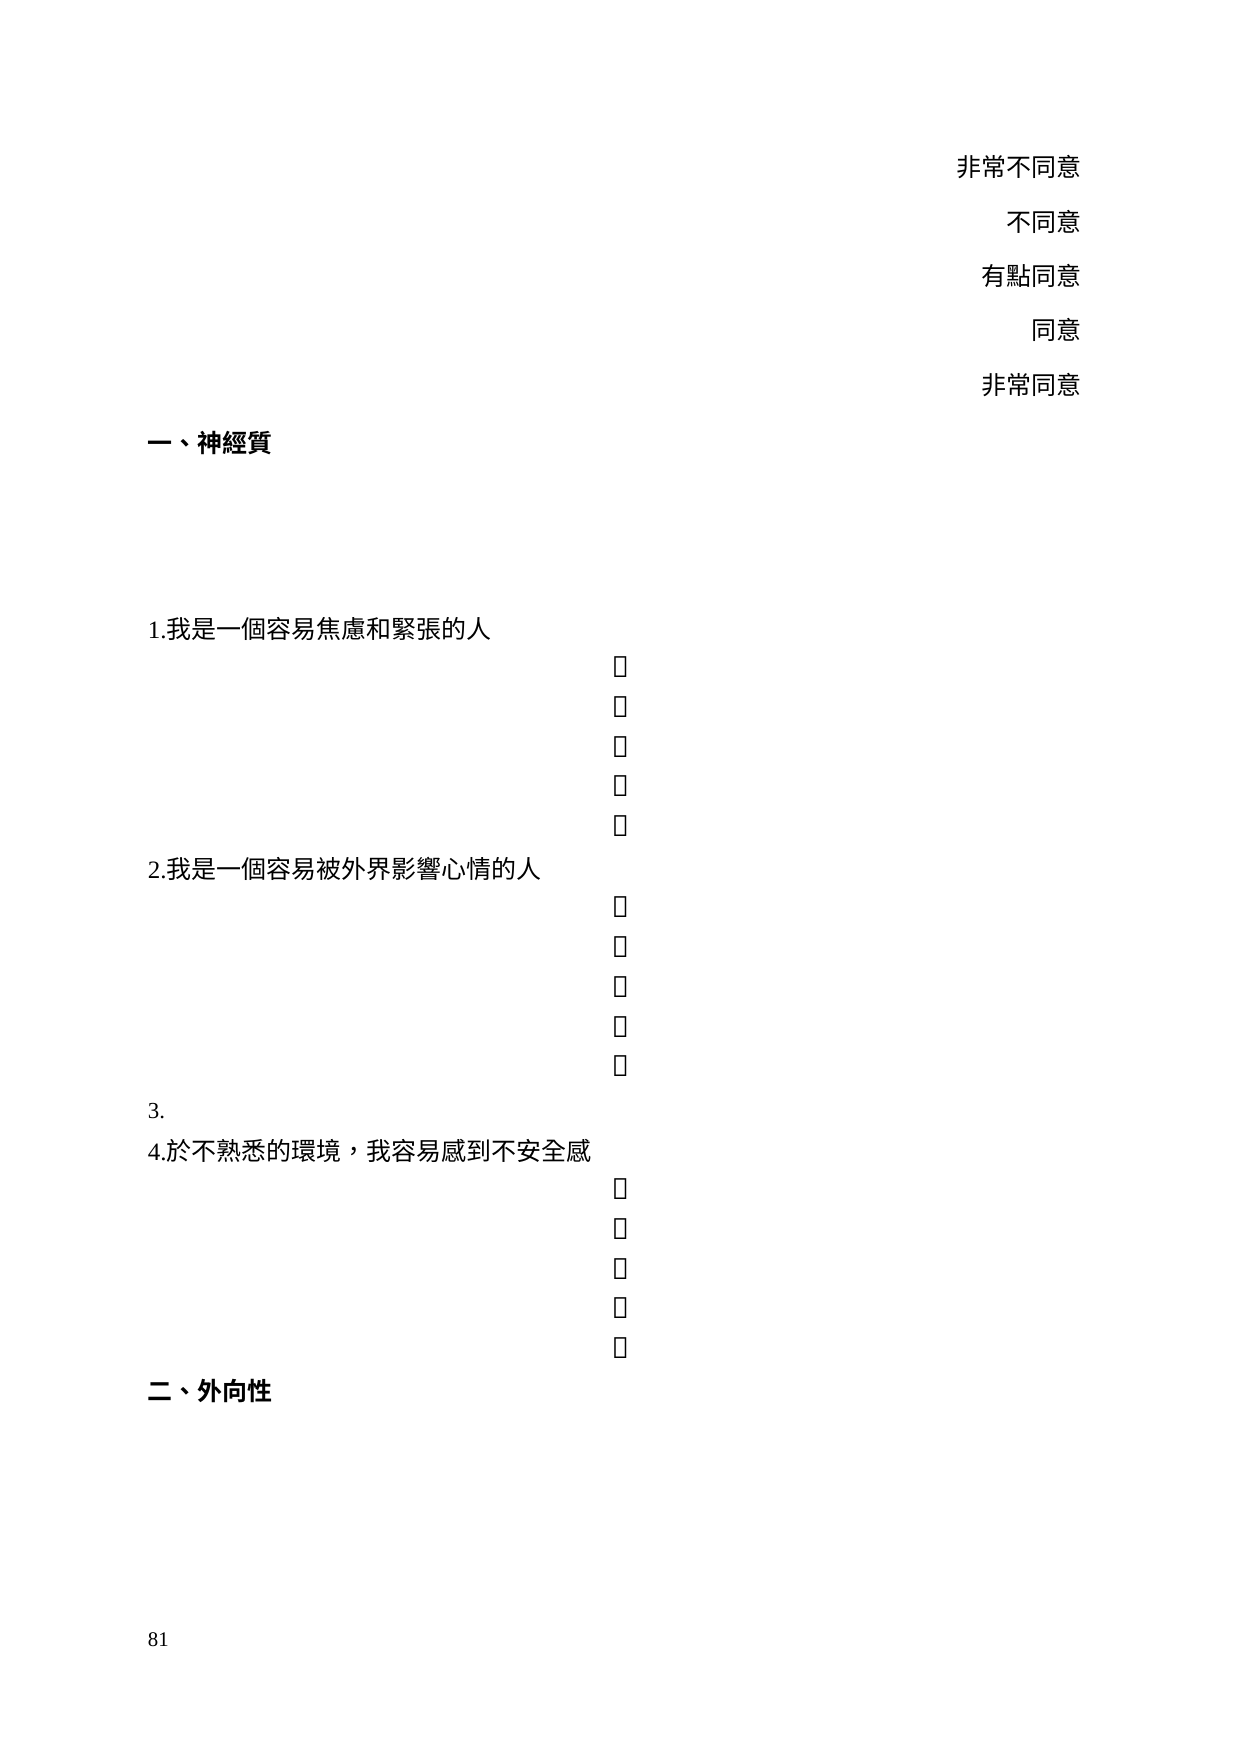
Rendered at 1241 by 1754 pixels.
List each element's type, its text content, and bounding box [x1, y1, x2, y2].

text 非常不同意 [159, 148, 1081, 184]
text 一、神經質 [148, 419, 1092, 461]
text 同意 [159, 311, 1081, 347]
text  [148, 926, 1092, 966]
text  [148, 966, 1092, 1006]
text  [148, 726, 1092, 766]
text  [148, 1288, 1092, 1327]
text 不同意 [159, 202, 1081, 238]
text  [148, 1208, 1092, 1248]
list 我是一個容易被外界影響心情的人 [148, 845, 1092, 887]
text  [148, 686, 1092, 726]
text  [148, 647, 1092, 686]
text  [148, 766, 1092, 805]
text  [148, 887, 1092, 926]
text  [148, 805, 1092, 845]
list 我是一個容易焦慮和緊張的人 [148, 605, 1092, 647]
text 二、外向性 [148, 1367, 1092, 1409]
text 有點同意 [159, 256, 1081, 293]
text  [148, 1327, 1092, 1367]
text  [148, 1248, 1092, 1288]
text  [148, 1006, 1092, 1046]
text  [148, 1168, 1092, 1208]
text 非常同意 [159, 365, 1081, 401]
text  [148, 1046, 1092, 1085]
list 於不熟悉的環境，我容易感到不安全感 [148, 1127, 1092, 1168]
